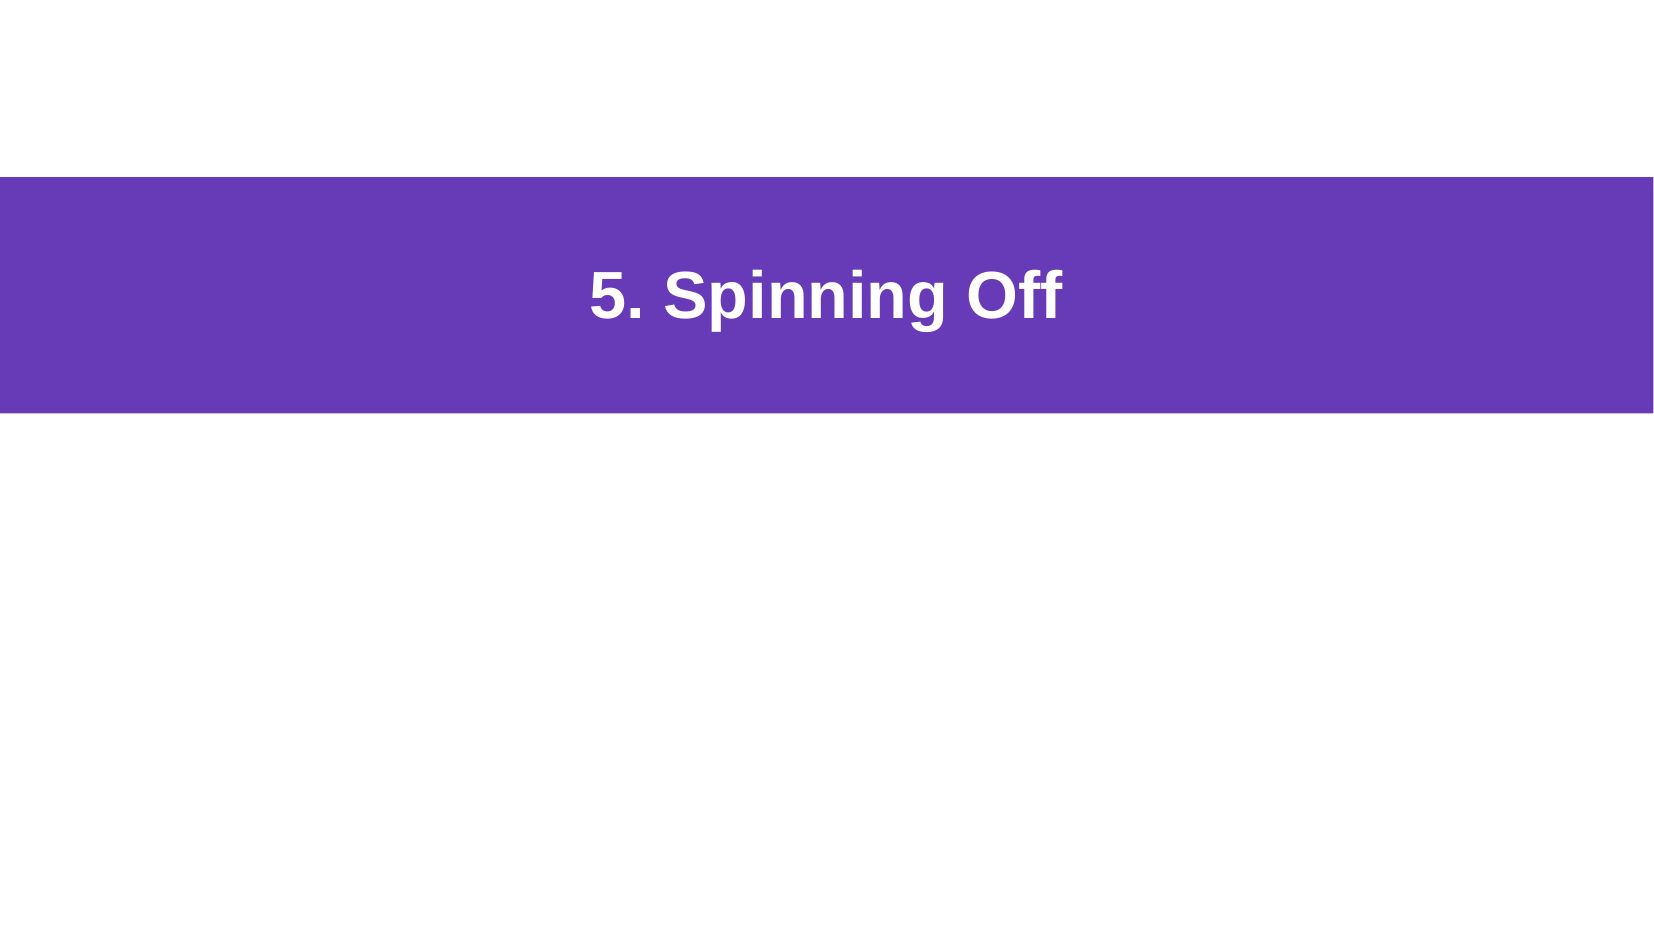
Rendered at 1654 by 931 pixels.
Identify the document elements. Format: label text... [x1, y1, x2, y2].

title 5. Spinning Off [0, 177, 1654, 414]
